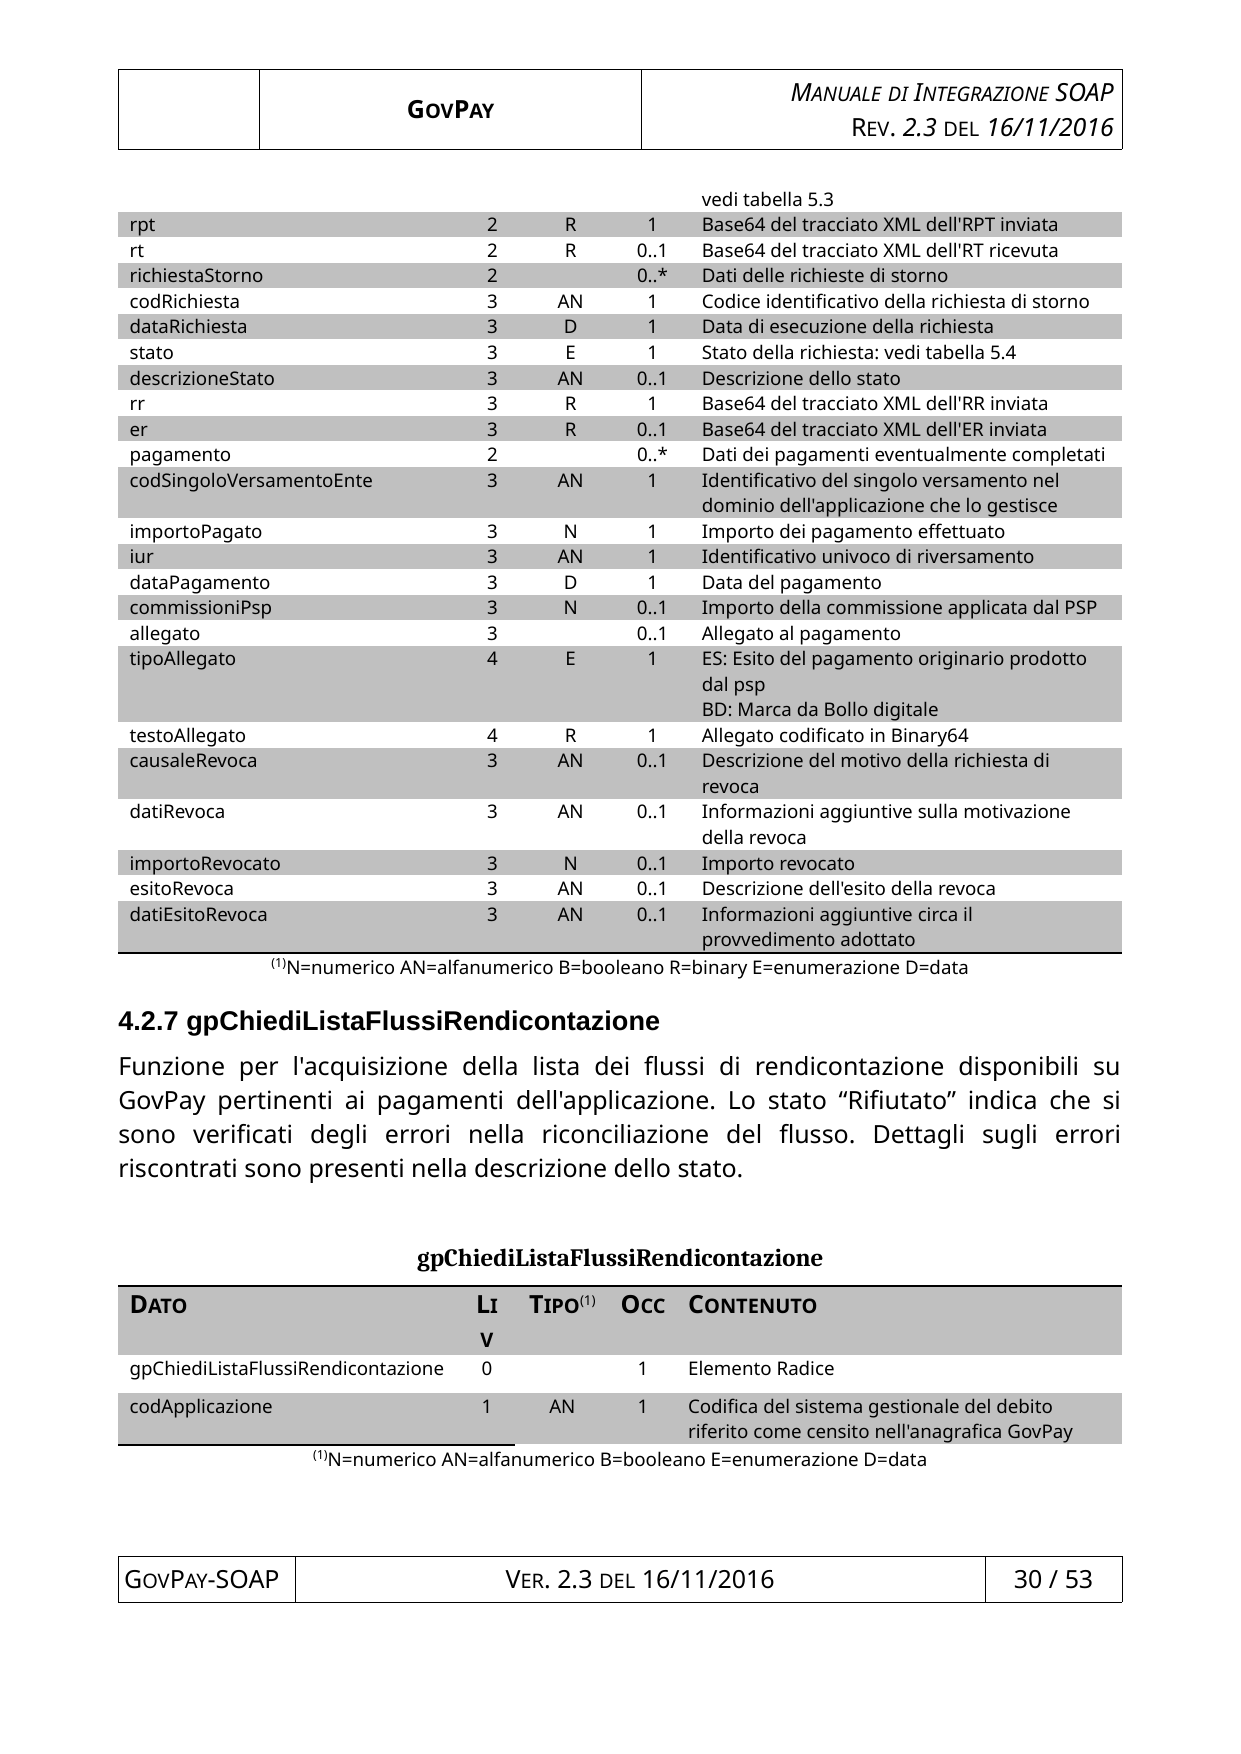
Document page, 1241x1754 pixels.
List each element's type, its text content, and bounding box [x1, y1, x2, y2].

table_cell allegato [118, 620, 458, 646]
table_cell gpChiediListaFlussiRendicontazione [118, 1355, 458, 1393]
table_cell Allegato al pagamento [690, 620, 1122, 646]
table_cell R [526, 390, 614, 416]
table_cell Identificativo univoco di riversamento [690, 544, 1122, 569]
table_cell rt [118, 237, 458, 263]
table_cell 3 [458, 365, 526, 390]
table_cell D [526, 569, 614, 594]
table_cell tipoAllegato [118, 646, 458, 722]
table_cell 0..1 [614, 237, 690, 263]
table_cell 0..1 [614, 748, 690, 799]
table_cell Stato della richiesta: vedi tabella 5.4 [690, 339, 1122, 365]
table_cell iur [118, 544, 458, 569]
table_cell esitoRevoca [118, 875, 458, 901]
table_cell Importo dei pagamento effettuato [690, 518, 1122, 543]
table_cell AN [526, 799, 614, 850]
table_cell E [526, 646, 614, 722]
table_cell 3 [458, 748, 526, 799]
table_cell Occ [609, 1287, 677, 1355]
table_cell 3 [458, 875, 526, 901]
table_cell [458, 186, 526, 212]
subtitle gpChiediListaFlussiRendicontazione [118, 1004, 1122, 1036]
table_cell Importo della commissione applicata dal PSP [690, 595, 1122, 620]
table_cell 1 [614, 722, 690, 748]
table_cell codSingoloVersamentoEnte [118, 467, 458, 518]
table_cell [515, 1355, 609, 1393]
table_cell 0..1 [614, 595, 690, 620]
table_cell 2 [458, 212, 526, 237]
table_cell dataRichiesta [118, 314, 458, 339]
table_cell 3 [458, 339, 526, 365]
table_cell 0 [458, 1355, 515, 1393]
table_cell 1 [614, 569, 690, 594]
table_cell 0..1 [614, 416, 690, 441]
table_cell 1 [614, 646, 690, 722]
table_cell 0..1 [614, 365, 690, 390]
table_cell R [526, 416, 614, 441]
table_cell R [526, 212, 614, 237]
table_cell 3 [458, 595, 526, 620]
table_cell Base64 del tracciato XML dell'RPT inviata [690, 212, 1122, 237]
table_cell 1 [614, 339, 690, 365]
table_cell 0..1 [614, 850, 690, 875]
table_cell 4 [458, 722, 526, 748]
table_cell [526, 186, 614, 212]
table_cell commissioniPsp [118, 595, 458, 620]
table_cell 3 [458, 620, 526, 646]
table_cell 3 [458, 850, 526, 875]
table_cell rpt [118, 212, 458, 237]
table_cell 1 [614, 288, 690, 314]
text (1)N=numerico AN=alfanumerico B=booleano R=binary E=enumerazione D=data [118, 954, 1122, 979]
table_cell R [526, 237, 614, 263]
table_cell R [526, 722, 614, 748]
table_cell Codifica del sistema gestionale del debito riferito come censito nell'anagrafica GovPay [677, 1393, 1122, 1444]
table_cell Dato [118, 1287, 458, 1355]
table_cell 0..1 [614, 875, 690, 901]
table_cell AN [526, 365, 614, 390]
table_cell 0..* [614, 263, 690, 288]
table_cell 0..1 [614, 901, 690, 952]
table_cell AN [526, 288, 614, 314]
table_cell Informazioni aggiuntive circa il provvedimento adottato [690, 901, 1122, 952]
table_cell [526, 441, 614, 467]
table_cell 3 [458, 901, 526, 952]
table_cell pagamento [118, 441, 458, 467]
table_cell codRichiesta [118, 288, 458, 314]
table_cell Allegato codificato in Binary64 [690, 722, 1122, 748]
table_cell 3 [458, 390, 526, 416]
table_cell 2 [458, 441, 526, 467]
table_cell 3 [458, 314, 526, 339]
table_cell N [526, 518, 614, 543]
text Funzione per l'acquisizione della lista dei flussi di rendicontazione disponibili su GovPay pertinenti ai pagamenti dell'applicazione. Lo stato “Rifiutato” indica che si sono verificati degli errori nella riconciliazione del flusso. Dettagli sugli errori riscontrati sono presenti nella descrizione dello stato. [118, 1048, 1122, 1184]
table_cell 3 [458, 467, 526, 518]
table_cell 2 [458, 237, 526, 263]
table_cell 1 [609, 1355, 677, 1393]
table_cell [614, 186, 690, 212]
table_cell AN [526, 748, 614, 799]
table_cell [526, 263, 614, 288]
table_cell stato [118, 339, 458, 365]
table_cell AN [515, 1393, 609, 1444]
table_cell 3 [458, 569, 526, 594]
table_cell importoRevocato [118, 850, 458, 875]
table_cell 3 [458, 544, 526, 569]
table_cell Identificativo del singolo versamento nel dominio dell'applicazione che lo gestisce [690, 467, 1122, 518]
table_cell 1 [614, 390, 690, 416]
table_cell 1 [458, 1393, 515, 1444]
table_cell rr [118, 390, 458, 416]
table_cell [118, 186, 458, 212]
table_cell richiestaStorno [118, 263, 458, 288]
table_cell AN [526, 467, 614, 518]
table_cell E [526, 339, 614, 365]
table_cell AN [526, 875, 614, 901]
table_cell Base64 del tracciato XML dell'ER inviata [690, 416, 1122, 441]
table_cell 0..* [614, 441, 690, 467]
table_cell ES: Esito del pagamento originario prodotto dal psp BD: Marca da Bollo digitale [690, 646, 1122, 722]
table_cell Contenuto [677, 1287, 1122, 1355]
table_cell causaleRevoca [118, 748, 458, 799]
table_cell 1 [614, 467, 690, 518]
table_cell 0..1 [614, 799, 690, 850]
table_cell Importo revocato [690, 850, 1122, 875]
table_cell datiEsitoRevoca [118, 901, 458, 952]
table_cell codApplicazione [118, 1393, 458, 1444]
table_cell 1 [614, 314, 690, 339]
table_cell N [526, 850, 614, 875]
table_cell Descrizione dell'esito della revoca [690, 875, 1122, 901]
table_cell datiRevoca [118, 799, 458, 850]
table_cell Codice identificativo della richiesta di storno [690, 288, 1122, 314]
table_cell testoAllegato [118, 722, 458, 748]
table_cell Tipo(1) [515, 1287, 609, 1355]
table_cell 1 [609, 1393, 677, 1444]
table_cell 4 [458, 646, 526, 722]
table_cell Dati dei pagamenti eventualmente completati [690, 441, 1122, 467]
table_cell Data del pagamento [690, 569, 1122, 594]
table_cell importoPagato [118, 518, 458, 543]
table_cell 3 [458, 799, 526, 850]
table_cell Descrizione del motivo della richiesta di revoca [690, 748, 1122, 799]
table_cell N [526, 595, 614, 620]
table_cell 1 [614, 212, 690, 237]
table_cell 0..1 [614, 620, 690, 646]
table_cell AN [526, 901, 614, 952]
table_cell 1 [614, 518, 690, 543]
table_cell 2 [458, 263, 526, 288]
table_cell dataPagamento [118, 569, 458, 594]
table_cell Dati delle richieste di storno [690, 263, 1122, 288]
table_cell 3 [458, 518, 526, 543]
table_cell AN [526, 544, 614, 569]
text (1)N=numerico AN=alfanumerico B=booleano E=enumerazione D=data [118, 1446, 1122, 1472]
table_cell Base64 del tracciato XML dell'RT ricevuta [690, 237, 1122, 263]
table_cell Descrizione dello stato [690, 365, 1122, 390]
table_cell 3 [458, 416, 526, 441]
table_cell er [118, 416, 458, 441]
table_cell Liv [458, 1287, 515, 1355]
table_cell descrizioneStato [118, 365, 458, 390]
table_cell Data di esecuzione della richiesta [690, 314, 1122, 339]
table_cell 1 [614, 544, 690, 569]
table_cell vedi tabella 5.3 [690, 186, 1122, 212]
table_cell D [526, 314, 614, 339]
table_header gpChiediListaFlussiRendicontazione [118, 1244, 1122, 1285]
table_cell [526, 620, 614, 646]
table_cell Informazioni aggiuntive sulla motivazione della revoca [690, 799, 1122, 850]
table_cell Base64 del tracciato XML dell'RR inviata [690, 390, 1122, 416]
table_cell 3 [458, 288, 526, 314]
table_cell Elemento Radice [677, 1355, 1122, 1393]
